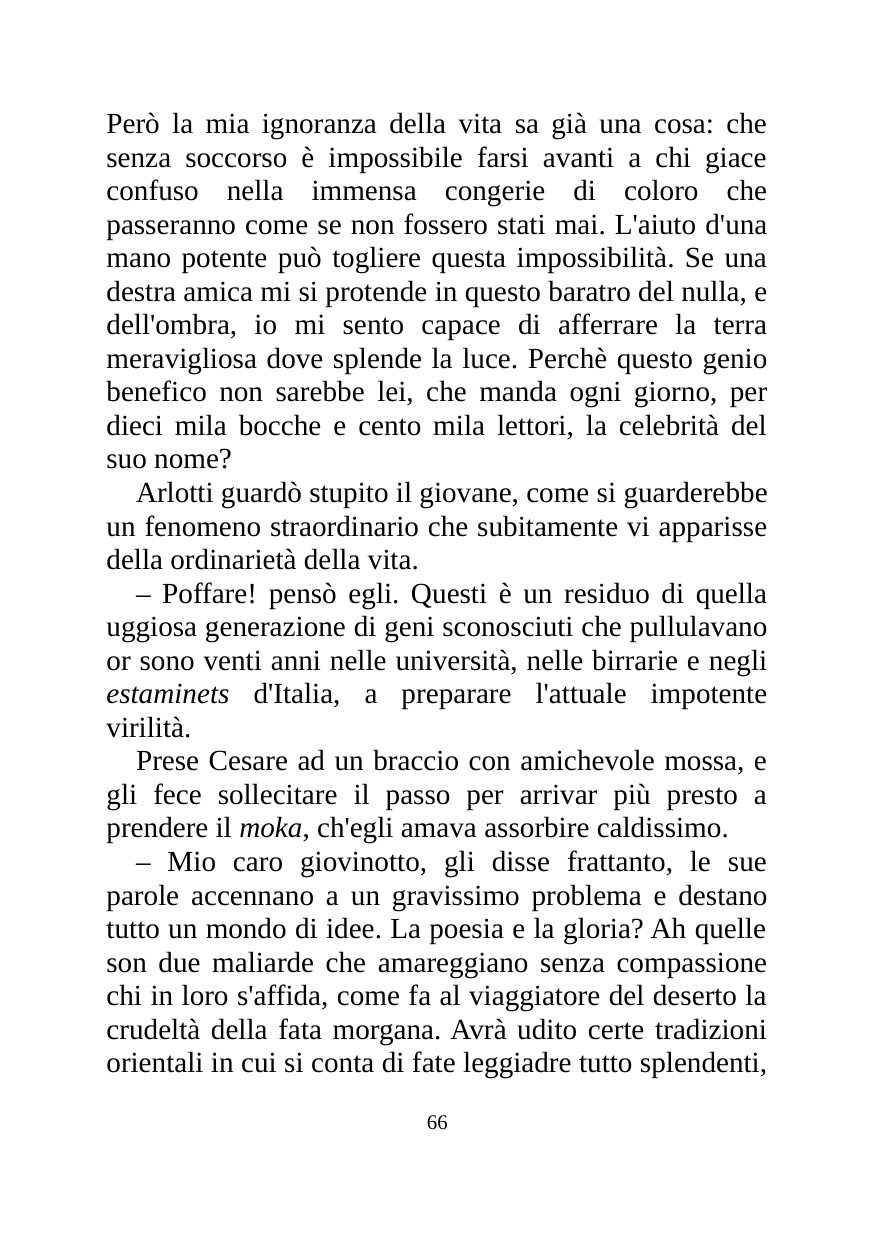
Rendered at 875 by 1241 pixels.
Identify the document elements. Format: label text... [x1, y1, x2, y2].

text – Mio caro giovinotto, gli disse frattanto, le sue parole accennano a un gravissimo problema e destano tutto un mondo di idee. La poesia e la gloria? Ah quelle son due maliarde che amareggiano senza compassione chi in loro s'affida, come fa al viaggiatore del deserto la crudeltà della fata morgana. Avrà udito certe tradizioni orientali in cui si conta di fate leggiadre tutto splendenti, [106, 844, 768, 1079]
text Però la mia ignoranza della vita sa già una cosa: che senza soccorso è impossibile farsi avanti a chi giace confuso nella immensa congerie di coloro che passeranno come se non fossero stati mai. L'aiuto d'una mano potente può togliere questa impossibilità. Se una destra amica mi si protende in questo baratro del nulla, e dell'ombra, io mi sento capace di afferrare la terra meravigliosa dove splende la luce. Perchè questo genio benefico non sarebbe lei, che manda ogni giorno, per dieci mila bocche e cento mila lettori, la celebrità del suo nome? [106, 106, 768, 475]
text – Poffare! pensò egli. Questi è un residuo di quella uggiosa generazione di geni sconosciuti che pullulavano or sono venti anni nelle università, nelle birrarie e negli estaminets d'Italia, a preparare l'attuale impotente virilità. [106, 576, 768, 743]
text Prese Cesare ad un braccio con amichevole mossa, e gli fece sollecitare il passo per arrivar più presto a prendere il moka, ch'egli amava assorbire caldissimo. [106, 743, 768, 844]
text Arlotti guardò stupito il giovane, come si guarderebbe un fenomeno straordinario che subitamente vi apparisse della ordinarietà della vita. [106, 475, 768, 576]
